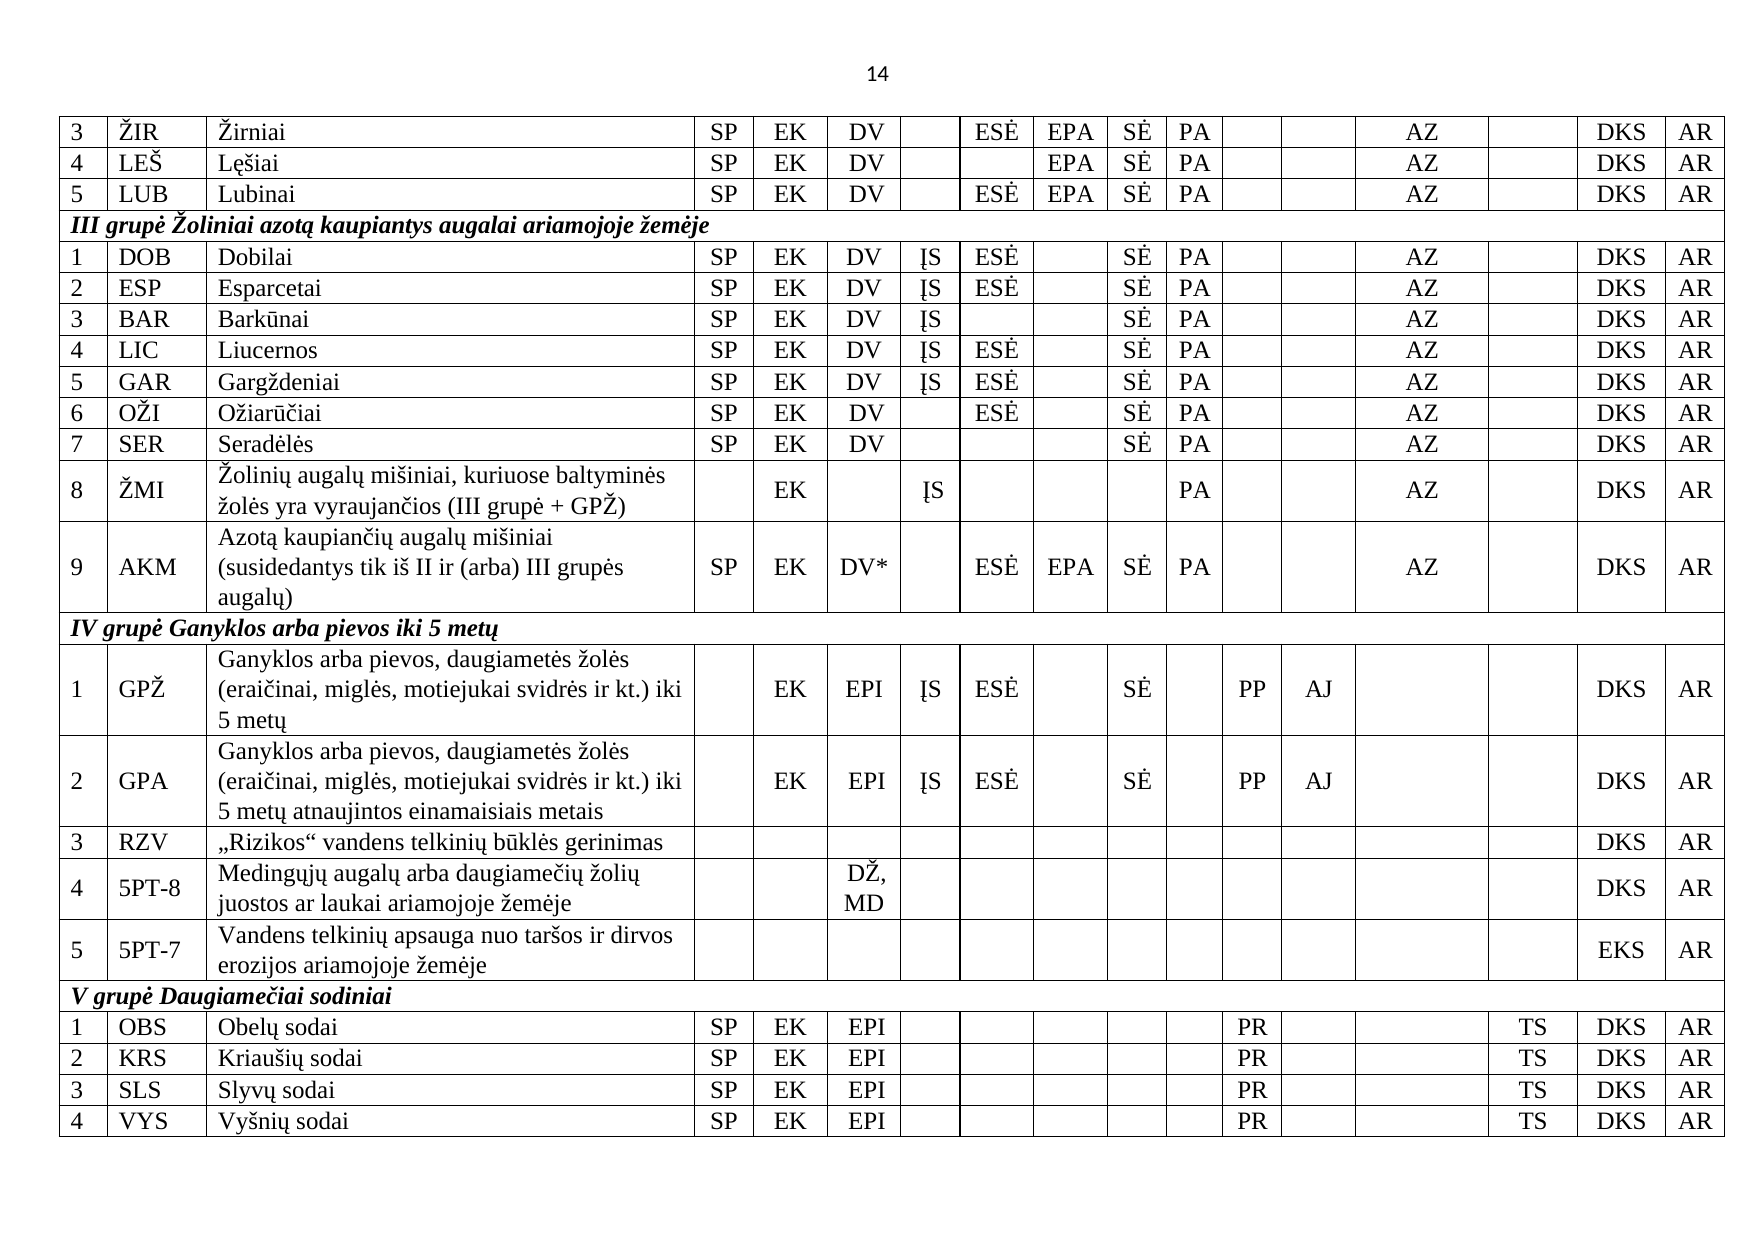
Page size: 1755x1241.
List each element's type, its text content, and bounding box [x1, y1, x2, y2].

table_cell Ganyklos arba pievos, daugiametės žolės (eraičinai, miglės, motiejukai svidrės ir kt.) iki 5 metų [207, 645, 694, 735]
table_cell TS [1489, 1075, 1577, 1105]
table_cell Esparcetai [207, 273, 694, 303]
table_cell [1108, 827, 1166, 857]
table_cell [754, 920, 827, 980]
table_cell [1282, 920, 1355, 980]
table_cell [1223, 304, 1281, 334]
table_cell Žirniai [207, 117, 694, 147]
table_cell DV [828, 429, 900, 459]
table_cell EK [754, 398, 827, 428]
table_cell [1282, 117, 1355, 147]
table_cell DKS [1578, 273, 1665, 303]
table_cell EK [754, 645, 827, 735]
table_cell ESĖ [961, 645, 1033, 735]
table_cell PA [1167, 117, 1222, 147]
table_cell AR [1666, 398, 1724, 428]
table_cell ŽMI [108, 461, 206, 521]
table_cell GAR [108, 367, 206, 397]
table_cell [1034, 859, 1107, 919]
table_cell SP [695, 367, 753, 397]
table_cell EPI [828, 736, 900, 826]
table_cell 5 [60, 367, 107, 397]
table_cell EKS [1578, 920, 1665, 980]
table_cell SP [695, 336, 753, 366]
table_cell ĮS [901, 367, 959, 397]
table_cell 6 [60, 398, 107, 428]
table_cell [1108, 461, 1166, 521]
table_cell AZ [1356, 429, 1488, 459]
table_cell DKS [1578, 827, 1665, 857]
table_cell [1223, 148, 1281, 178]
table_cell [1167, 1044, 1222, 1074]
table_cell ESĖ [961, 242, 1033, 272]
table_cell AKM [108, 522, 206, 612]
table_cell EK [754, 1106, 827, 1136]
table_cell [1223, 242, 1281, 272]
table_cell SĖ [1108, 736, 1166, 826]
table_cell [961, 1106, 1033, 1136]
table_cell AR [1666, 736, 1724, 826]
table_cell Ganyklos arba pievos, daugiametės žolės (eraičinai, miglės, motiejukai svidrės ir kt.) iki 5 metų atnaujintos einamaisiais metais [207, 736, 694, 826]
table_cell SĖ [1108, 117, 1166, 147]
table_cell EK [754, 429, 827, 459]
table_cell [1356, 1106, 1488, 1136]
table_cell AR [1666, 429, 1724, 459]
table_cell [961, 148, 1033, 178]
table_cell [1034, 398, 1107, 428]
table_cell 3 [60, 827, 107, 857]
table_cell AZ [1356, 242, 1488, 272]
table_cell AR [1666, 148, 1724, 178]
table_cell AR [1666, 859, 1724, 919]
table_cell AR [1666, 304, 1724, 334]
table_cell [1223, 117, 1281, 147]
table_cell [1167, 1106, 1222, 1136]
table_cell [1223, 920, 1281, 980]
table_cell ESĖ [961, 522, 1033, 612]
table_cell [901, 827, 959, 857]
table_cell OBS [108, 1012, 206, 1042]
table_cell [1489, 398, 1577, 428]
table_cell GPA [108, 736, 206, 826]
table_cell [1108, 1012, 1166, 1042]
table_cell 5PT-7 [108, 920, 206, 980]
table_cell PA [1167, 242, 1222, 272]
table_cell 4 [60, 1106, 107, 1136]
table_cell EK [754, 242, 827, 272]
table_cell [754, 859, 827, 919]
table_cell [1034, 1012, 1107, 1042]
table_cell [1489, 179, 1577, 209]
table_cell EK [754, 304, 827, 334]
table_cell AR [1666, 522, 1724, 612]
table_cell PA [1167, 273, 1222, 303]
table_cell DKS [1578, 179, 1665, 209]
table_cell PA [1167, 367, 1222, 397]
table_cell [1282, 827, 1355, 857]
table_cell ĮS [901, 736, 959, 826]
table_cell [1108, 1075, 1166, 1105]
table_cell PA [1167, 304, 1222, 334]
table_cell [1108, 1106, 1166, 1136]
table_cell 4 [60, 859, 107, 919]
table_cell SĖ [1108, 429, 1166, 459]
table_cell OŽI [108, 398, 206, 428]
table_cell DV [828, 398, 900, 428]
table_cell [1034, 367, 1107, 397]
table_cell LIC [108, 336, 206, 366]
table_cell EPI [828, 1012, 900, 1042]
table_cell AZ [1356, 304, 1488, 334]
table_cell [695, 827, 753, 857]
table_cell SĖ [1108, 367, 1166, 397]
table_cell AR [1666, 117, 1724, 147]
table_cell AZ [1356, 461, 1488, 521]
table_cell Žolinių augalų mišiniai, kuriuose baltyminės žolės yra vyraujančios (III grupė + GPŽ) [207, 461, 694, 521]
table_cell [1282, 429, 1355, 459]
table_cell [1223, 273, 1281, 303]
table_cell [1282, 336, 1355, 366]
table_cell AJ [1282, 645, 1355, 735]
table_cell IV grupė Ganyklos arba pievos iki 5 metų [60, 613, 1724, 643]
table_cell ŽIR [108, 117, 206, 147]
table_cell DV [828, 304, 900, 334]
table_cell [1282, 304, 1355, 334]
table_cell Azotą kaupiančių augalų mišiniai (susidedantys tik iš II ir (arba) III grupės augalų) [207, 522, 694, 612]
table_cell KRS [108, 1044, 206, 1074]
table_cell AR [1666, 1075, 1724, 1105]
table_cell [961, 1044, 1033, 1074]
table_cell [754, 827, 827, 857]
table_cell [901, 429, 959, 459]
table_cell DKS [1578, 859, 1665, 919]
table_cell AR [1666, 645, 1724, 735]
table_cell SĖ [1108, 273, 1166, 303]
table_cell Lęšiai [207, 148, 694, 178]
table_cell [1489, 522, 1577, 612]
table_cell EK [754, 273, 827, 303]
table_cell SP [695, 429, 753, 459]
table_cell EPA [1034, 522, 1107, 612]
table_cell [828, 461, 900, 521]
table_cell DKS [1578, 1044, 1665, 1074]
table_cell [828, 920, 900, 980]
table_cell [1034, 273, 1107, 303]
table_cell Seradėlės [207, 429, 694, 459]
table_cell [1489, 859, 1577, 919]
table_cell AR [1666, 1106, 1724, 1136]
table_cell 1 [60, 1012, 107, 1042]
table_cell AZ [1356, 522, 1488, 612]
table_cell [901, 148, 959, 178]
table_cell [961, 1012, 1033, 1042]
table_cell [1223, 859, 1281, 919]
table_cell [1282, 1012, 1355, 1042]
table_cell TS [1489, 1044, 1577, 1074]
table_cell DKS [1578, 429, 1665, 459]
table_cell [1282, 522, 1355, 612]
table_cell Kriaušių sodai [207, 1044, 694, 1074]
table_cell TS [1489, 1106, 1577, 1136]
table_cell DV [828, 367, 900, 397]
table_cell [1489, 117, 1577, 147]
table_cell ESĖ [961, 117, 1033, 147]
table_cell SP [695, 179, 753, 209]
table_cell RZV [108, 827, 206, 857]
table_cell [1489, 645, 1577, 735]
table_cell SĖ [1108, 304, 1166, 334]
table_cell [1167, 827, 1222, 857]
table_cell EPI [828, 1106, 900, 1136]
table_cell [1489, 273, 1577, 303]
table_cell LUB [108, 179, 206, 209]
table_cell EK [754, 117, 827, 147]
table_cell [1282, 461, 1355, 521]
table_cell AR [1666, 367, 1724, 397]
table_cell EK [754, 367, 827, 397]
table_cell DKS [1578, 736, 1665, 826]
table_cell [1356, 736, 1488, 826]
table_cell SP [695, 1012, 753, 1042]
table_cell SĖ [1108, 522, 1166, 612]
table_cell [1167, 736, 1222, 826]
table_cell ĮS [901, 645, 959, 735]
table_cell PA [1167, 429, 1222, 459]
table_cell [961, 461, 1033, 521]
table_cell 3 [60, 1075, 107, 1105]
table_cell [1282, 398, 1355, 428]
table_cell [901, 859, 959, 919]
table_cell [695, 645, 753, 735]
table_cell [901, 522, 959, 612]
table_cell [1356, 1012, 1488, 1042]
table_cell [1223, 827, 1281, 857]
table_cell III grupė Žoliniai azotą kaupiantys augalai ariamojoje žemėje [60, 211, 1724, 241]
table_cell AR [1666, 179, 1724, 209]
table_cell SP [695, 522, 753, 612]
table_cell 5 [60, 920, 107, 980]
table_cell DKS [1578, 148, 1665, 178]
table_cell [1034, 645, 1107, 735]
table_cell DKS [1578, 117, 1665, 147]
table_cell EPI [828, 1044, 900, 1074]
table_cell PR [1223, 1075, 1281, 1105]
table_cell PA [1167, 398, 1222, 428]
table_cell [1282, 242, 1355, 272]
table_cell EK [754, 1044, 827, 1074]
table_cell Obelų sodai [207, 1012, 694, 1042]
table_cell 2 [60, 1044, 107, 1074]
table_cell [1034, 336, 1107, 366]
table_cell SP [695, 304, 753, 334]
table_cell EK [754, 1012, 827, 1042]
table_cell [1282, 1075, 1355, 1105]
table_cell SĖ [1108, 645, 1166, 735]
table_cell [1489, 304, 1577, 334]
table_cell SP [695, 117, 753, 147]
table_cell DKS [1578, 1075, 1665, 1105]
table_cell [1489, 736, 1577, 826]
table_cell DKS [1578, 1106, 1665, 1136]
table_cell DV [828, 148, 900, 178]
table_cell [961, 304, 1033, 334]
table_cell [901, 1075, 959, 1105]
table_cell EK [754, 179, 827, 209]
table_cell AR [1666, 1044, 1724, 1074]
table_cell AZ [1356, 336, 1488, 366]
table_cell AR [1666, 461, 1724, 521]
table_cell [1282, 1106, 1355, 1136]
table_cell Ožiarūčiai [207, 398, 694, 428]
table_cell [1223, 398, 1281, 428]
table_cell DKS [1578, 336, 1665, 366]
table_cell [901, 1044, 959, 1074]
table_cell ESĖ [961, 367, 1033, 397]
table_cell AR [1666, 827, 1724, 857]
table_cell [1356, 859, 1488, 919]
table_cell EK [754, 736, 827, 826]
table_cell [1223, 336, 1281, 366]
table_cell Vandens telkinių apsauga nuo taršos ir dirvos erozijos ariamojoje žemėje [207, 920, 694, 980]
table_cell ESĖ [961, 736, 1033, 826]
table_cell SĖ [1108, 336, 1166, 366]
table_cell ESP [108, 273, 206, 303]
table_cell EK [754, 336, 827, 366]
table_cell [961, 827, 1033, 857]
table_cell DKS [1578, 645, 1665, 735]
table_cell Liucernos [207, 336, 694, 366]
table_cell DV [828, 273, 900, 303]
table_cell Lubinai [207, 179, 694, 209]
table_cell EPA [1034, 117, 1107, 147]
table_cell [1282, 148, 1355, 178]
table_cell 7 [60, 429, 107, 459]
table_cell EK [754, 148, 827, 178]
table_cell EK [754, 1075, 827, 1105]
table_cell EPA [1034, 179, 1107, 209]
table_cell EPA [1034, 148, 1107, 178]
table_cell SĖ [1108, 242, 1166, 272]
table_cell [1223, 522, 1281, 612]
table_cell [901, 920, 959, 980]
table_cell [1034, 1106, 1107, 1136]
table_cell PA [1167, 148, 1222, 178]
table_cell [961, 1075, 1033, 1105]
table_cell DV* [828, 522, 900, 612]
table_cell AZ [1356, 148, 1488, 178]
table_cell 2 [60, 736, 107, 826]
table_cell AJ [1282, 736, 1355, 826]
table_cell [1356, 1075, 1488, 1105]
table_cell „Rizikos“ vandens telkinių būklės gerinimas [207, 827, 694, 857]
table_cell 5PT-8 [108, 859, 206, 919]
table_cell [1167, 1075, 1222, 1105]
table_cell AR [1666, 242, 1724, 272]
table_cell [1167, 859, 1222, 919]
table_cell 1 [60, 242, 107, 272]
table_cell 8 [60, 461, 107, 521]
table_cell [1223, 429, 1281, 459]
table_cell DKS [1578, 242, 1665, 272]
table_cell AZ [1356, 273, 1488, 303]
table_cell GPŽ [108, 645, 206, 735]
table_cell DKS [1578, 398, 1665, 428]
table_cell [1108, 859, 1166, 919]
table_cell PA [1167, 461, 1222, 521]
table_cell [695, 920, 753, 980]
table_cell DV [828, 179, 900, 209]
table_cell [1223, 179, 1281, 209]
table_cell [1034, 304, 1107, 334]
table_cell [695, 461, 753, 521]
table_cell AR [1666, 1012, 1724, 1042]
table_cell 9 [60, 522, 107, 612]
table_cell Barkūnai [207, 304, 694, 334]
table_cell [695, 859, 753, 919]
table_cell PP [1223, 736, 1281, 826]
table_cell [1034, 827, 1107, 857]
table_cell [1489, 367, 1577, 397]
table_cell SĖ [1108, 398, 1166, 428]
table_cell LEŠ [108, 148, 206, 178]
table_cell 2 [60, 273, 107, 303]
table_cell [1034, 736, 1107, 826]
table_cell [1108, 1044, 1166, 1074]
table_cell DKS [1578, 522, 1665, 612]
table_cell SP [695, 1075, 753, 1105]
table_cell EPI [828, 645, 900, 735]
table_cell SP [695, 273, 753, 303]
table_cell [1223, 367, 1281, 397]
table_cell [1282, 367, 1355, 397]
table_cell SP [695, 1106, 753, 1136]
table_cell [695, 736, 753, 826]
table_cell AZ [1356, 179, 1488, 209]
table_cell [1489, 827, 1577, 857]
table_cell [901, 179, 959, 209]
table_cell AR [1666, 920, 1724, 980]
table_cell [1034, 1075, 1107, 1105]
table_cell EK [754, 461, 827, 521]
table_cell [1034, 242, 1107, 272]
table_cell [1489, 336, 1577, 366]
table_cell AR [1666, 336, 1724, 366]
table_cell Vyšnių sodai [207, 1106, 694, 1136]
table_cell AZ [1356, 398, 1488, 428]
table_cell ĮS [901, 461, 959, 521]
table_cell [1489, 242, 1577, 272]
table_cell [961, 920, 1033, 980]
table_cell SĖ [1108, 179, 1166, 209]
table_cell DKS [1578, 1012, 1665, 1042]
table_cell SLS [108, 1075, 206, 1105]
table_cell [1282, 273, 1355, 303]
table_cell TS [1489, 1012, 1577, 1042]
table_cell 4 [60, 336, 107, 366]
table_cell PR [1223, 1106, 1281, 1136]
table_cell ĮS [901, 273, 959, 303]
table_cell [1167, 920, 1222, 980]
table_cell Gargždeniai [207, 367, 694, 397]
table_cell DV [828, 242, 900, 272]
table_cell ESĖ [961, 273, 1033, 303]
table_cell Slyvų sodai [207, 1075, 694, 1105]
table_cell DKS [1578, 367, 1665, 397]
table_cell [1282, 859, 1355, 919]
table_cell ESĖ [961, 179, 1033, 209]
table_cell BAR [108, 304, 206, 334]
table_cell SP [695, 148, 753, 178]
table_cell SĖ [1108, 148, 1166, 178]
table_cell DV [828, 336, 900, 366]
table_cell Medingųjų augalų arba daugiamečių žolių juostos ar laukai ariamojoje žemėje [207, 859, 694, 919]
table_cell DV [828, 117, 900, 147]
table_cell AZ [1356, 117, 1488, 147]
table_cell Dobilai [207, 242, 694, 272]
table_cell PR [1223, 1012, 1281, 1042]
table_cell ĮS [901, 304, 959, 334]
table_cell [901, 398, 959, 428]
table_cell ESĖ [961, 398, 1033, 428]
table_cell [1356, 920, 1488, 980]
table_cell [1034, 920, 1107, 980]
table_cell [1034, 429, 1107, 459]
table_cell [1356, 645, 1488, 735]
table_cell [828, 827, 900, 857]
table_cell [1108, 920, 1166, 980]
table_cell 4 [60, 148, 107, 178]
table_cell [1282, 1044, 1355, 1074]
table_cell [1489, 148, 1577, 178]
table_cell [1223, 461, 1281, 521]
table_cell DŽ,MD [828, 859, 900, 919]
table_cell [1356, 1044, 1488, 1074]
table_cell EPI [828, 1075, 900, 1105]
table_cell [1282, 179, 1355, 209]
table_cell PP [1223, 645, 1281, 735]
table_cell SP [695, 1044, 753, 1074]
table_cell [901, 117, 959, 147]
table_cell [901, 1106, 959, 1136]
table_cell V grupė Daugiamečiai sodiniai [60, 981, 1724, 1011]
table_cell EK [754, 522, 827, 612]
table_cell [1034, 1044, 1107, 1074]
table_cell [1489, 461, 1577, 521]
table_cell [1034, 461, 1107, 521]
table_cell DKS [1578, 461, 1665, 521]
table_cell [961, 429, 1033, 459]
table_cell AR [1666, 273, 1724, 303]
table_cell PA [1167, 522, 1222, 612]
table_cell [961, 859, 1033, 919]
table_cell SER [108, 429, 206, 459]
table_cell PR [1223, 1044, 1281, 1074]
table_cell PA [1167, 336, 1222, 366]
table_cell 3 [60, 304, 107, 334]
table_cell [1489, 429, 1577, 459]
table_cell [901, 1012, 959, 1042]
table_cell SP [695, 242, 753, 272]
table_cell 1 [60, 645, 107, 735]
table_cell [1356, 827, 1488, 857]
table_cell SP [695, 398, 753, 428]
table_cell DOB [108, 242, 206, 272]
table_cell [1489, 920, 1577, 980]
table_cell [1167, 1012, 1222, 1042]
table_cell VYS [108, 1106, 206, 1136]
table_cell 5 [60, 179, 107, 209]
table_cell AZ [1356, 367, 1488, 397]
table_cell ESĖ [961, 336, 1033, 366]
table_cell DKS [1578, 304, 1665, 334]
table_cell [1167, 645, 1222, 735]
table_cell ĮS [901, 242, 959, 272]
table_cell 3 [60, 117, 107, 147]
table_cell ĮS [901, 336, 959, 366]
table_cell PA [1167, 179, 1222, 209]
